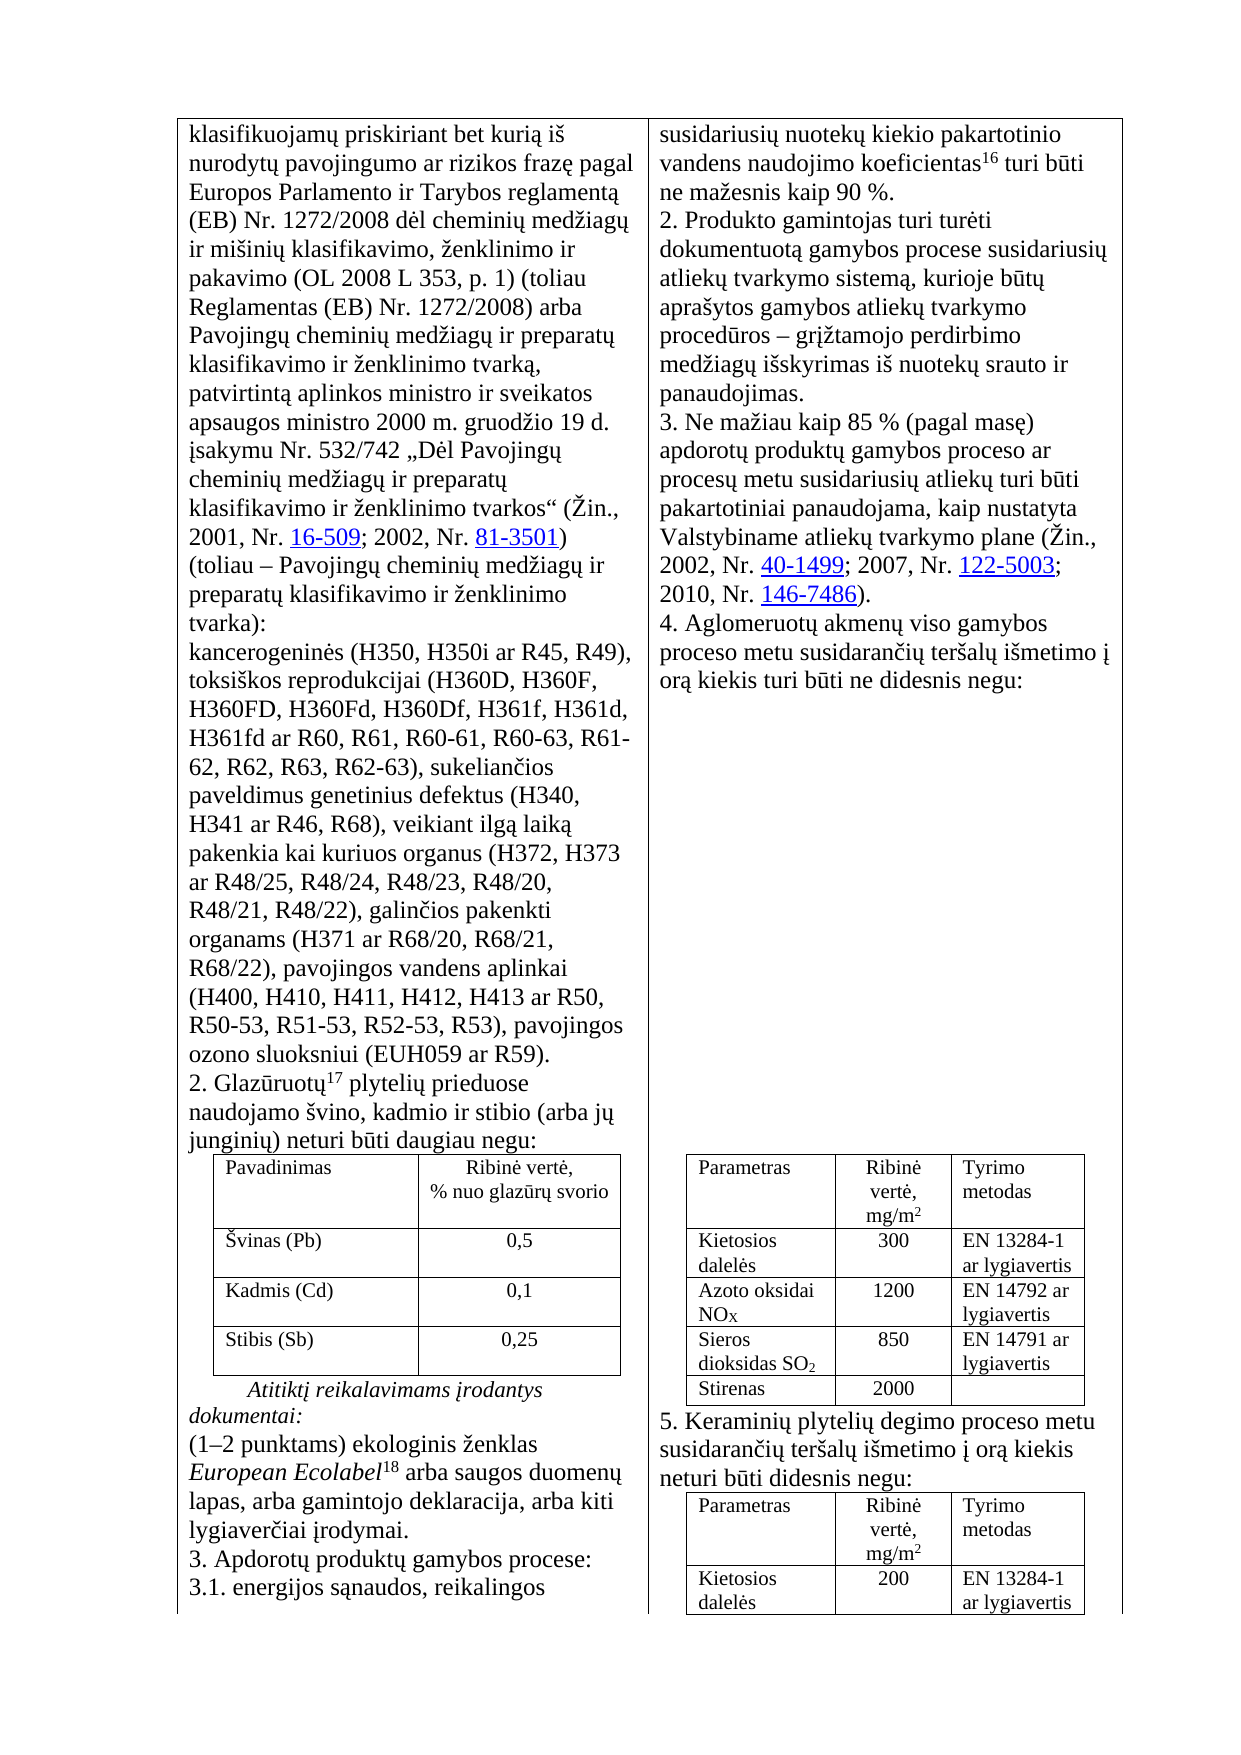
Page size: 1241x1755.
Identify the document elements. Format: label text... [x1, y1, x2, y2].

table_cell [1085, 1154, 1122, 1227]
table_cell [649, 1228, 686, 1277]
table_cell [1085, 1565, 1122, 1614]
table_cell 850 [836, 1327, 951, 1375]
table_cell klasifikuojamų priskiriant bet kurią iš nurodytų pavojingumo ar rizikos frazę pagal Europos Parlamento ir Tarybos reglamentą (EB) Nr. 1272/2008 dėl cheminių medžiagų ir mišinių klasifikavimo, ženklinimo ir pakavimo (OL 2008 L 353, p. 1) (toliau Reglamentas (EB) Nr. 1272/2008) arba Pavojingų cheminių medžiagų ir preparatų klasifikavimo ir ženklinimo tvarką, patvirtintą aplinkos ministro ir sveikatos apsaugos ministro 2000 m. gruodžio 19 d. įsakymu Nr. 532/742 „Dėl Pavojingų cheminių medžiagų ir preparatų klasifikavimo ir ženklinimo tvarkos“ (Žin., 2001, Nr. 16-509; 2002, Nr. 81-3501) (toliau – Pavojingų cheminių medžiagų ir preparatų klasifikavimo ir ženklinimo tvarka): kancerogeninės (H350, H350i ar R45, R49), toksiškos reprodukcijai (H360D, H360F, H360FD, H360Fd, H360Df, H361f, H361d, H361fd ar R60, R61, R60-61, R60-63, R61-62, R62, R63, R62-63), sukeliančios paveldimus genetinius defektus (H340, H341 ar R46, R68), veikiant ilgą laiką pakenkia kai kuriuos organus (H372, H373 ar R48/25, R48/24, R48/23, R48/20, R48/21, R48/22), galinčios pakenkti organams (H371 ar R68/20, R68/21, R68/22), pavojingos vandens aplinkai (H400, H410, H411, H412, H413 ar R50, R50-53, R51-53, R52-53, R53), pavojingos ozono sluoksniui (EUH059 ar R59). 2. Glazūruotų17 plytelių prieduose naudojamo švino, kadmio ir stibio (arba jų junginių) neturi būti daugiau negu: [178, 119, 648, 1154]
table_cell [649, 1565, 686, 1614]
table_cell EN 14791 ar lygiavertis [952, 1327, 1084, 1375]
table_cell [178, 1326, 213, 1375]
table_cell susidariusių nuotekų kiekio pakartotinio vandens naudojimo koeficientas16 turi būti ne mažesnis kaip 90 %. 2. Produkto gamintojas turi turėti dokumentuotą gamybos procese susidariusių atliekų tvarkymo sistemą, kurioje būtų aprašytos gamybos atliekų tvarkymo procedūros – grįžtamojo perdirbimo medžiagų išskyrimas iš nuotekų srauto ir panaudojimas. 3. Ne mažiau kaip 85 % (pagal masę) apdorotų produktų gamybos proceso ar procesų metu susidariusių atliekų turi būti pakartotiniai panaudojama, kaip nustatyta Valstybiname atliekų tvarkymo plane (Žin., 2002, Nr. 40-1499; 2007, Nr. 122-5003; 2010, Nr. 146-7486). 4. Aglomeruotų akmenų viso gamybos proceso metu susidarančių teršalų išmetimo į orą kiekis turi būti ne didesnis negu: [649, 119, 1122, 1154]
table_cell [1085, 1492, 1122, 1565]
table_cell [621, 1228, 648, 1277]
table_cell [621, 1277, 648, 1326]
table_cell 0,1 [419, 1278, 620, 1326]
table_cell Tyrimo metodas [952, 1155, 1084, 1227]
table_cell 2000 [836, 1376, 951, 1405]
table_cell EN 13284-1 ar lygiavertis [952, 1566, 1084, 1614]
table_cell Tyrimo metodas [952, 1493, 1084, 1565]
table_cell [178, 1228, 213, 1277]
table_cell EN 13284-1 ar lygiavertis [952, 1229, 1084, 1277]
table_cell Atitiktį reikalavimams įrodantys dokumentai: (1–2 punktams) ekologinis ženklas European Ecolabel18 arba saugos duomenų lapas, arba gamintojo deklaracija, arba kiti lygiaverčiai įrodymai. 3. Apdorotų produktų gamybos procese: 3.1. energijos sąnaudos, reikalingos [178, 1375, 648, 1614]
table_cell Kietosios dalelės [687, 1566, 835, 1614]
table_cell [621, 1326, 648, 1375]
table_cell Parametras [687, 1155, 835, 1227]
table_cell [649, 1492, 686, 1565]
table_cell 300 [836, 1229, 951, 1277]
table_cell Stirenas [687, 1376, 835, 1405]
table_cell [649, 1154, 686, 1227]
table_cell [952, 1376, 1084, 1405]
table_cell Švinas (Pb) [214, 1229, 418, 1277]
table_cell Stibis (Sb) [214, 1327, 418, 1375]
table_cell [1085, 1375, 1122, 1405]
table_cell Parametras [687, 1493, 835, 1565]
table_cell Pavadinimas [214, 1155, 418, 1227]
table_cell [649, 1277, 686, 1326]
table_cell Sieros dioksidas SO2 [687, 1327, 835, 1375]
table_cell 0,5 [419, 1229, 620, 1277]
table_cell [178, 1277, 213, 1326]
table_cell Ribinė vertė, mg/m2 [836, 1155, 951, 1227]
table_cell Ribinė vertė, mg/m2 [836, 1493, 951, 1565]
table_cell [1085, 1326, 1122, 1375]
table_cell [1085, 1277, 1122, 1326]
table_cell [1085, 1228, 1122, 1277]
table_cell Kadmis (Cd) [214, 1278, 418, 1326]
table_cell [178, 1154, 213, 1227]
table_cell 0,25 [419, 1327, 620, 1375]
table_cell [649, 1326, 686, 1375]
table_cell 5. Keraminių plytelių degimo proceso metu susidarančių teršalų išmetimo į orą kiekis neturi būti didesnis negu: [649, 1405, 1122, 1492]
table_cell [649, 1375, 686, 1405]
table_cell 200 [836, 1566, 951, 1614]
table_cell Kietosios dalelės [687, 1229, 835, 1277]
table_cell Azoto oksidai NOX [687, 1278, 835, 1326]
table_cell EN 14792 ar lygiavertis [952, 1278, 1084, 1326]
table_cell Ribinė vertė, % nuo glazūrų svorio [419, 1155, 620, 1227]
table_cell [621, 1154, 648, 1227]
table_cell 1200 [836, 1278, 951, 1326]
